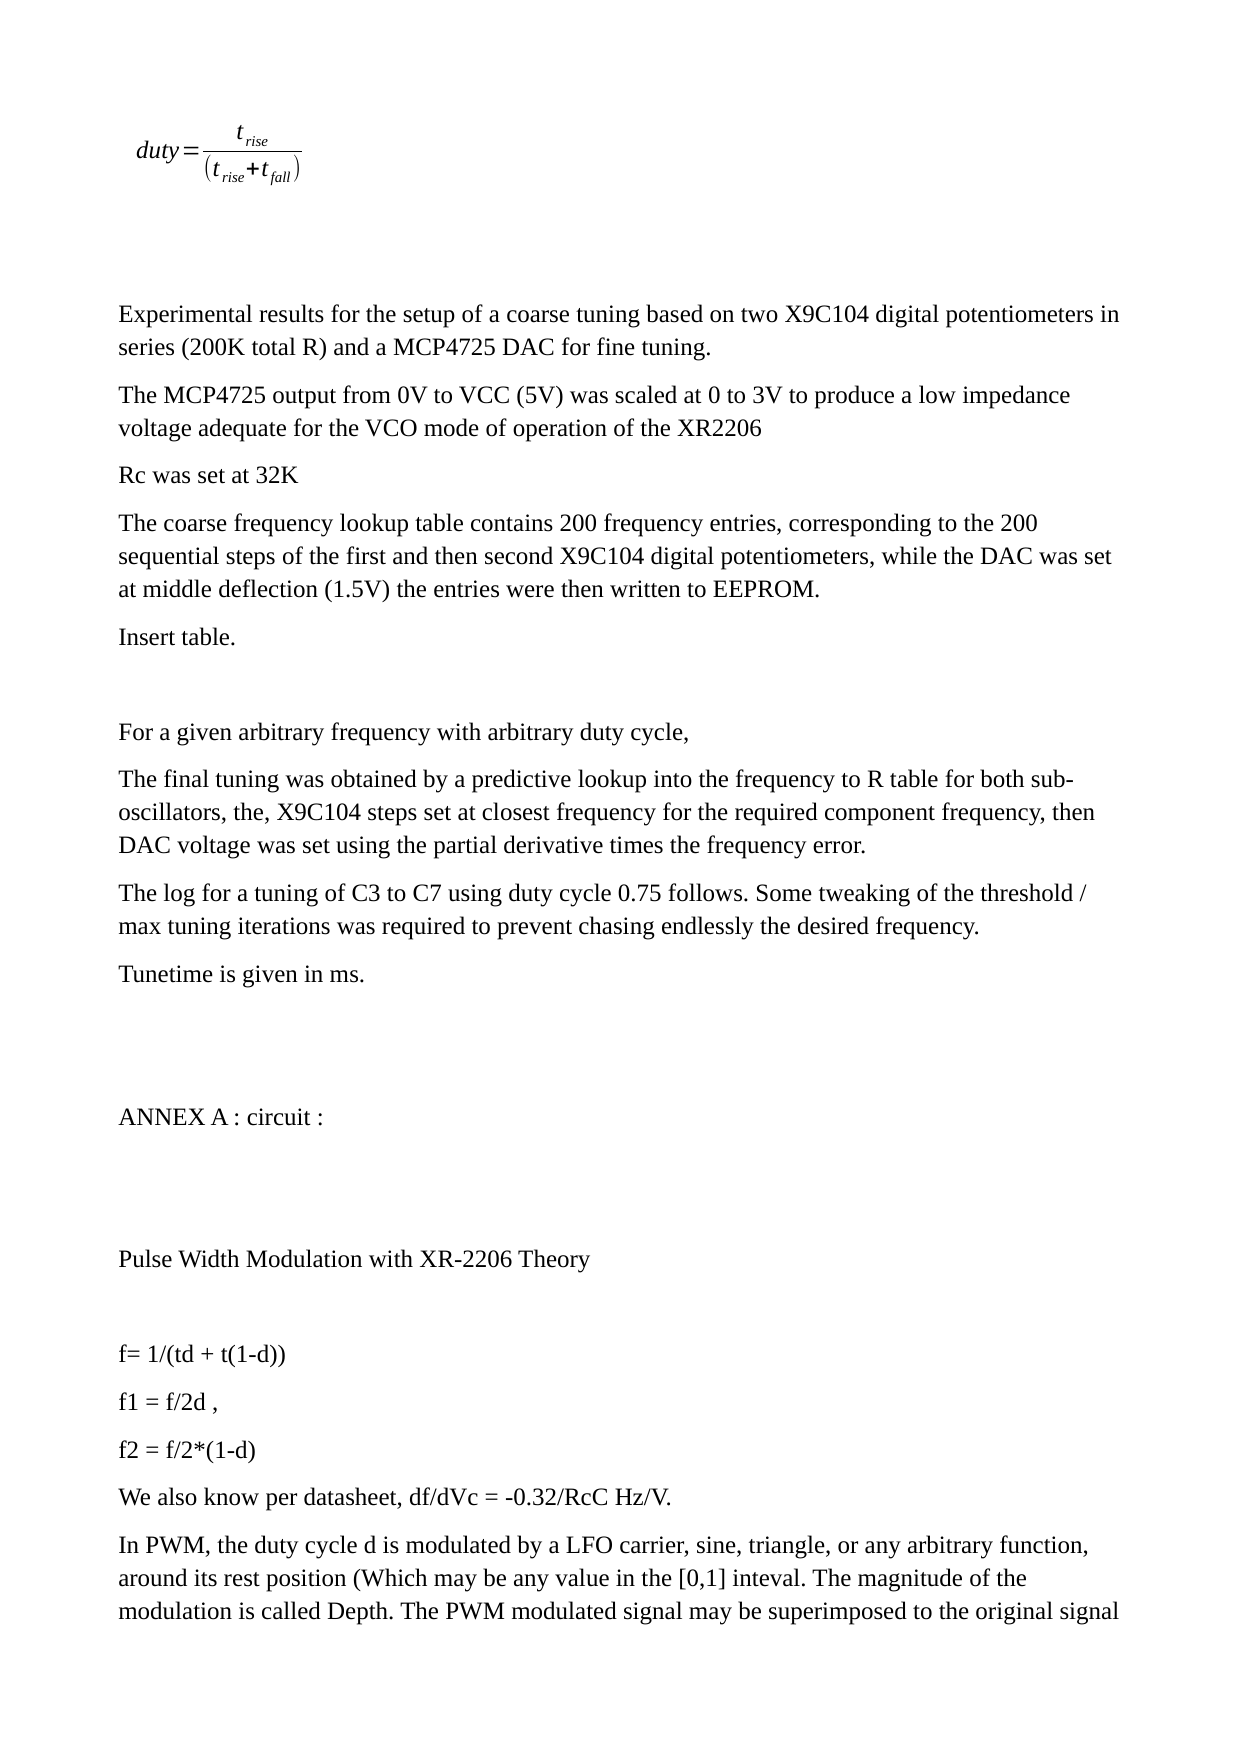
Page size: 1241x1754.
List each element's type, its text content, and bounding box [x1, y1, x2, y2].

text Tunetime is given in ms. [118, 959, 1122, 987]
text We also know per datasheet, df/dVc = -0.32/RcC Hz/V. [118, 1482, 1122, 1511]
text For a given arbitrary frequency with arbitrary duty cycle, [118, 717, 1122, 746]
text f2 = f/2*(1-d) [118, 1435, 1122, 1463]
text The coarse frequency lookup table contains 200 frequency entries, corresponding to the 200 sequential steps of the first and then second X9C104 digital potentiometers, while the DAC was set at middle deflection (1.5V) the entries were then written to EEPROM. [118, 508, 1122, 603]
text Rc was set at 32K [118, 460, 1122, 489]
text The log for a tuning of C3 to C7 using duty cycle 0.75 follows. Some tweaking of the threshold / max tuning iterations was required to prevent chasing endlessly the desired frequency. [118, 878, 1122, 940]
text Insert table. [118, 622, 1122, 650]
text f= 1/(td + t(1-d)) [118, 1339, 1122, 1368]
text ANNEX A : circuit : [118, 1102, 1122, 1130]
text Experimental results for the setup of a coarse tuning based on two X9C104 digital potentiometers in series (200K total R) and a MCP4725 DAC for fine tuning. [118, 299, 1122, 361]
text f1 = f/2d , [118, 1387, 1122, 1416]
text In PWM, the duty cycle d is modulated by a LFO carrier, sine, triangle, or any arbitrary function, around its rest position (Which may be any value in the [0,1] inteval. The magnitude of the modulation is called Depth. The PWM modulated signal may be superimposed to the original signal [118, 1530, 1122, 1625]
text The final tuning was obtained by a predictive lookup into the frequency to R table for both sub-oscillators, the, X9C104 steps set at closest frequency for the required component frequency, then DAC voltage was set using the partial derivative times the frequency error. [118, 764, 1122, 859]
text The MCP4725 output from 0V to VCC (5V) was scaled at 0 to 3V to produce a low impedance voltage adequate for the VCO mode of operation of the XR2206 [118, 380, 1122, 442]
text Pulse Width Modulation with XR-2206 Theory [118, 1244, 1122, 1273]
